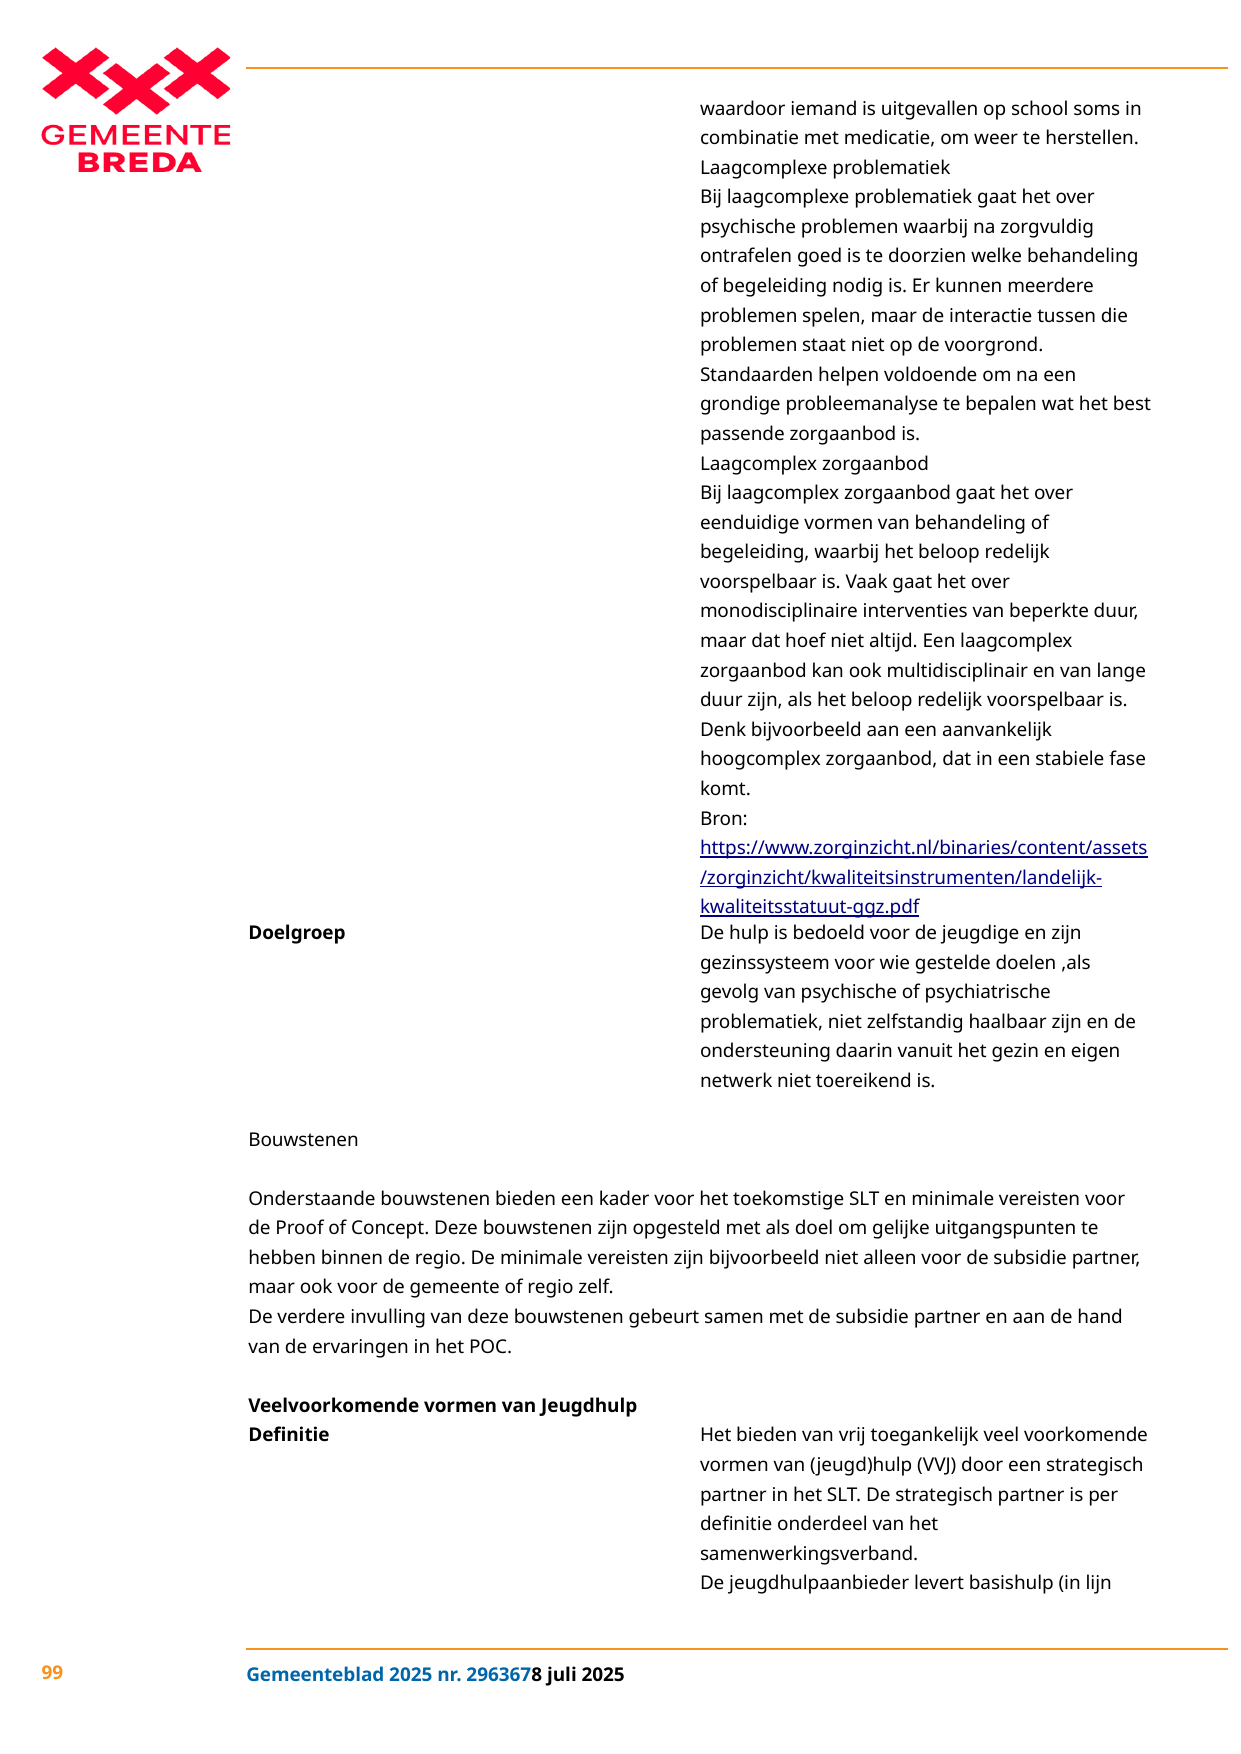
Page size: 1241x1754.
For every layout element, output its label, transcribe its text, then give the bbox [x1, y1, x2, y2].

picture [41, 47, 231, 172]
table_header Het bieden van vrij toegankelijk veel voorkomende vormen van (jeugd)hulp (VVJ) door een strategisch partner in het SLT. De strategisch partner is per definitie onderdeel van het samenwerkingsverband. De jeugdhulpaanbieder levert basishulp (in lijn [700, 1422, 1152, 1595]
table_cell Doelgroep [248, 919, 700, 1093]
table_header waardoor iemand is uitgevallen op school soms in combinatie met medicatie, om weer te herstellen. Laagcomplexe problematiek Bij laagcomplexe problematiek gaat het over psychische problemen waarbij na zorgvuldig ontrafelen goed is te doorzien welke behandeling of begeleiding nodig is. Er kunnen meerdere problemen spelen, maar de interactie tussen die problemen staat niet op de voorgrond. Standaarden helpen voldoende om na een grondige probleemanalyse te bepalen wat het best passende zorgaanbod is. Laagcomplex zorgaanbod Bij laagcomplex zorgaanbod gaat het over eenduidige vormen van behandeling of begeleiding, waarbij het beloop redelijk voorspelbaar is. Vaak gaat het over monodisciplinaire interventies van beperkte duur, maar dat hoef niet altijd. Een laagcomplex zorgaanbod kan ook multidisciplinair en van lange duur zijn, als het beloop redelijk voorspelbaar is. Denk bijvoorbeeld aan een aanvankelijk hoogcomplex zorgaanbod, dat in een stabiele fase komt. Bron: https://www.zorginzicht.nl/binaries/content/assets/zorginzicht/kwaliteitsinstrumenten/landelijk-kwaliteitsstatuut-ggz.pdf [700, 95, 1152, 919]
text Veelvoorkomende vormen van Jeugdhulp [248, 1392, 1152, 1418]
table_header [248, 95, 700, 919]
table_header Definitie [248, 1422, 700, 1595]
table_cell De hulp is bedoeld voor de jeugdige en zijn gezinssysteem voor wie gestelde doelen ,als gevolg van psychische of psychiatrische problematiek, niet zelfstandig haalbaar zijn en de ondersteuning daarin vanuit het gezin en eigen netwerk niet toereikend is. [700, 919, 1152, 1093]
text Bouwstenen [248, 1126, 1152, 1151]
text Onderstaande bouwstenen bieden een kader voor het toekomstige SLT en minimale vereisten voor de Proof of Concept. Deze bouwstenen zijn opgesteld met als doel om gelijke uitgangspunten te hebben binnen de regio. De minimale vereisten zijn bijvoorbeeld niet alleen voor de subsidie partner, maar ook voor de gemeente of regio zelf. [248, 1185, 1152, 1299]
text De verdere invulling van deze bouwstenen gebeurt samen met de subsidie partner en aan de hand van de ervaringen in het POC. [248, 1303, 1152, 1358]
